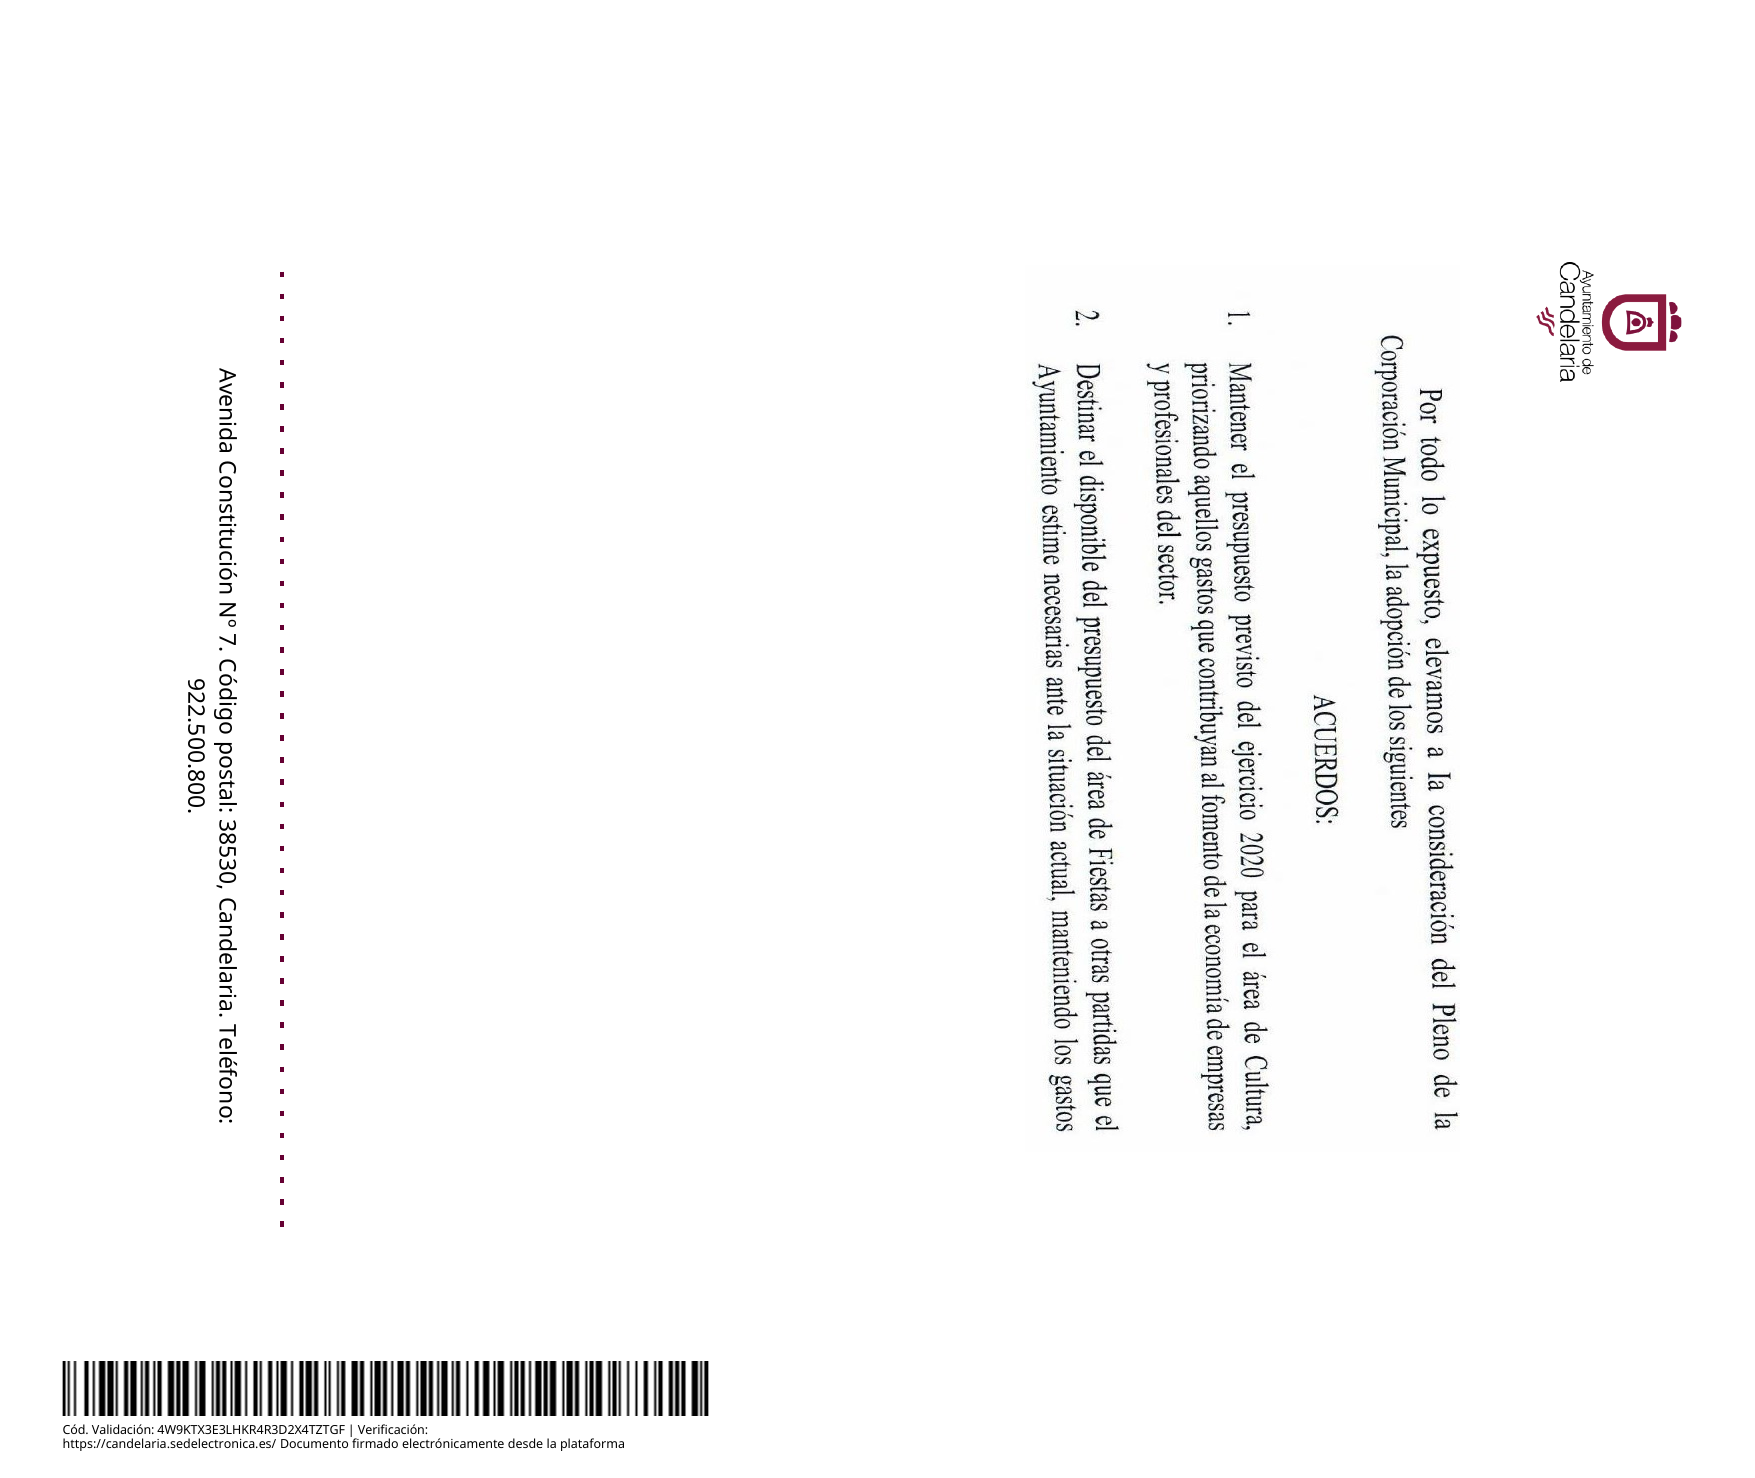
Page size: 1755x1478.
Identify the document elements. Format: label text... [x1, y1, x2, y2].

text Avenida Constitución Nº 7. Código postal: 38530, Candelaria. Teléfono: 922.500.800. [184, 314, 244, 1179]
